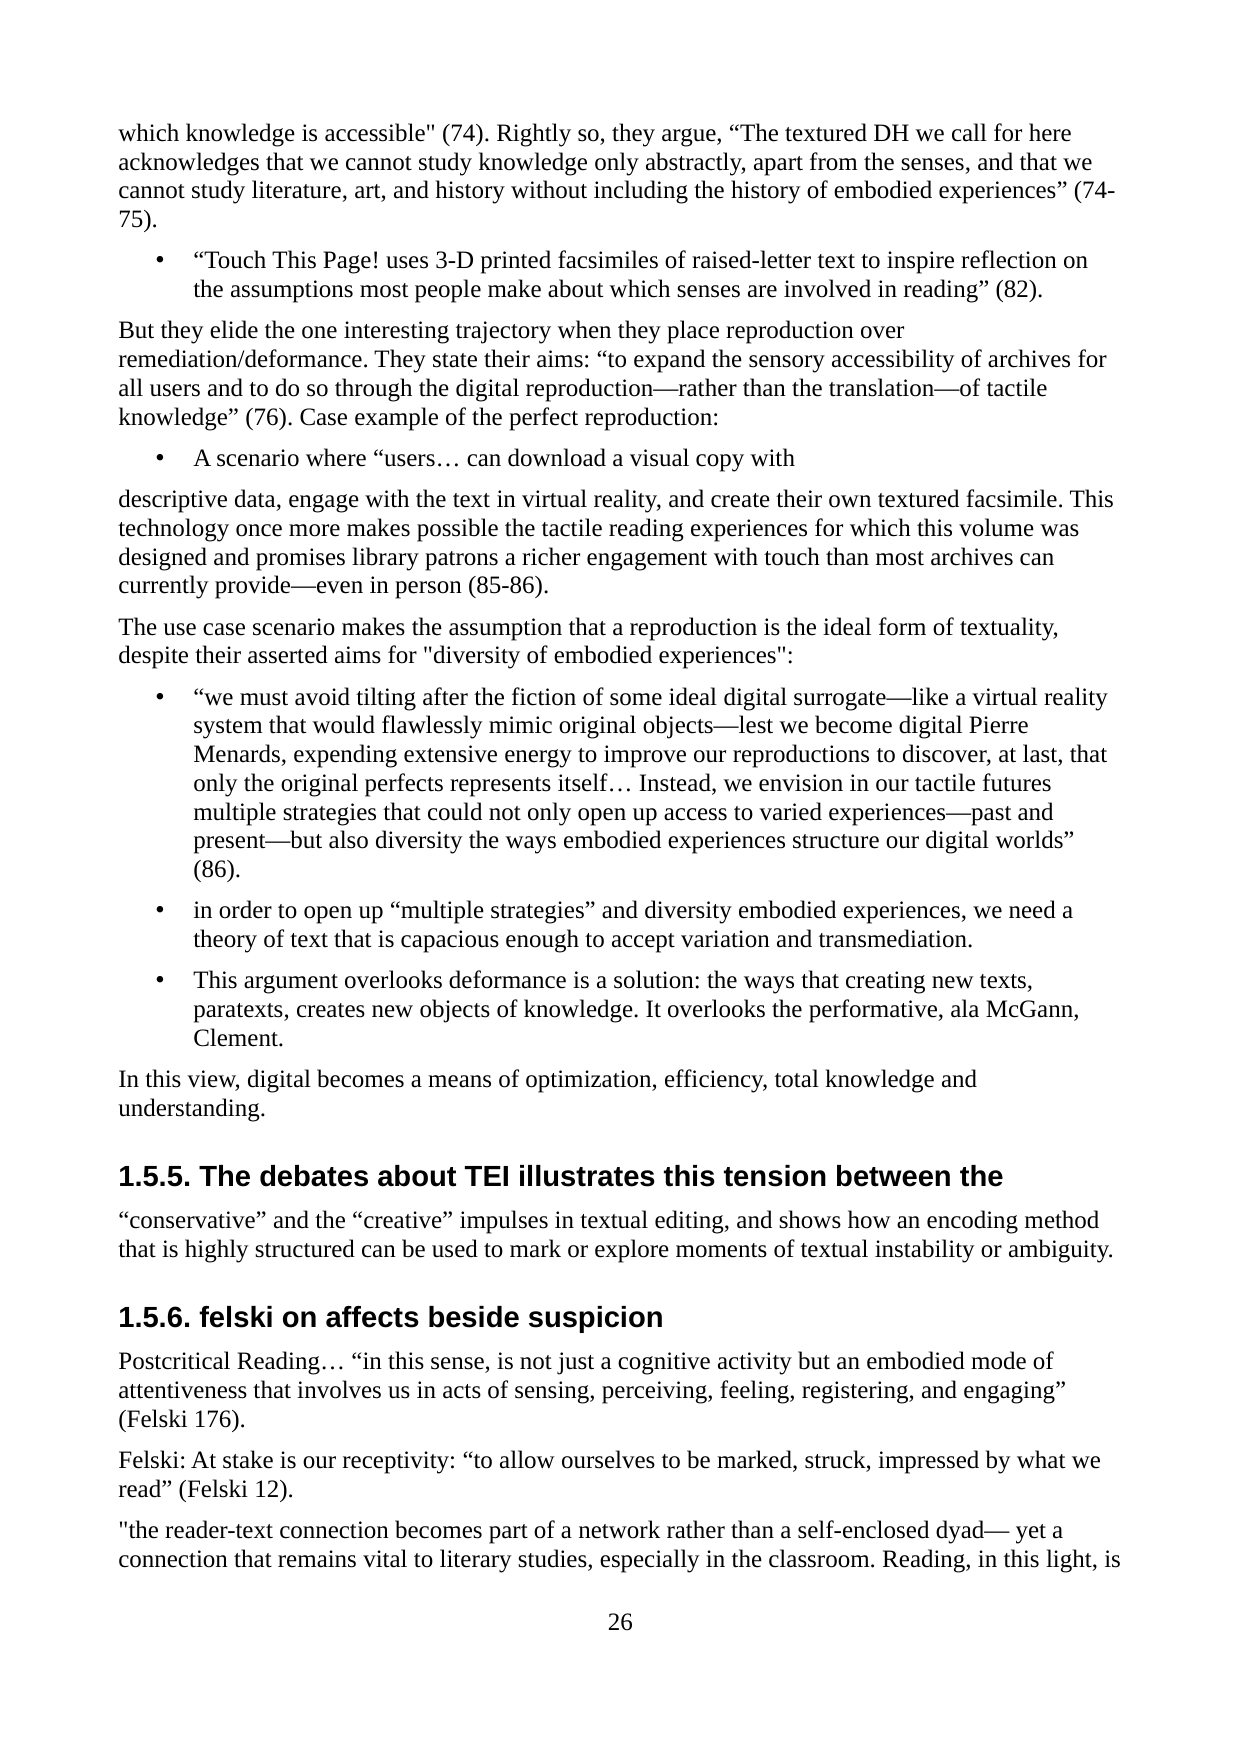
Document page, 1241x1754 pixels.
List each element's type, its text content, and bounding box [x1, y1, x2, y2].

list This argument overlooks deformance is a solution: the ways that creating new texts, paratexts, creates new objects of knowledge. It overlooks the performative, ala McGann, Clement. [156, 966, 1122, 1052]
subtitle felski on affects beside suspicion [118, 1300, 1122, 1334]
text “conservative” and the “creative” impulses in textual editing, and shows how an encoding method that is highly structured can be used to mark or explore moments of textual instability or ambiguity. [118, 1205, 1122, 1263]
subtitle The debates about TEI illustrates this tension between the [118, 1159, 1122, 1193]
list in order to open up “multiple strategies” and diversity embodied experiences, we need a theory of text that is capacious enough to accept variation and transmediation. [156, 896, 1122, 953]
text Felski: At stake is our receptivity: “to allow ourselves to be marked, struck, impressed by what we read” (Felski 12). [118, 1445, 1122, 1503]
list “Touch This Page! uses 3-D printed facsimiles of raised-letter text to inspire reflection on the assumptions most people make about which senses are involved in reading” (82). [156, 246, 1122, 303]
text But they elide the one interesting trajectory when they place reproduction over remediation/deformance. They state their aims: “to expand the sensory accessibility of archives for all users and to do so through the digital reproduction—rather than the translation—of tactile knowledge” (76). Case example of the perfect reproduction: [118, 316, 1122, 431]
text The use case scenario makes the assumption that a reproduction is the ideal form of textuality, despite their asserted aims for "diversity of embodied experiences": [118, 612, 1122, 669]
list “we must avoid tilting after the fiction of some ideal digital surrogate—like a virtual reality system that would flawlessly mimic original objects—lest we become digital Pierre Menards, expending extensive energy to improve our reproductions to discover, at last, that only the original perfects represents itself… Instead, we envision in our tactile futures multiple strategies that could not only open up access to varied experiences—past and present—but also diversity the ways embodied experiences structure our digital worlds” (86). [156, 682, 1122, 883]
text In this view, digital becomes a means of optimization, efficiency, total knowledge and understanding. [118, 1064, 1122, 1122]
text which knowledge is accessible" (74). Rightly so, they argue, “The textured DH we call for here acknowledges that we cannot study knowledge only abstractly, apart from the senses, and that we cannot study literature, art, and history without including the history of embodied experiences” (74-75). [118, 118, 1122, 233]
list A scenario where “users… can download a visual copy with [156, 443, 1122, 472]
text descriptive data, engage with the text in virtual reality, and create their own textured facsimile. This technology once more makes possible the tactile reading experiences for which this volume was designed and promises library patrons a richer engagement with touch than most archives can currently provide—even in person (85-86). [118, 484, 1122, 599]
text Postcritical Reading… “in this sense, is not just a cognitive activity but an embodied mode of attentiveness that involves us in acts of sensing, perceiving, feeling, registering, and engaging” (Felski 176). [118, 1346, 1122, 1433]
text "the reader-text connection becomes part of a network rather than a self-enclosed dyad— yet a connection that remains vital to literary studies, especially in the classroom. Reading, in this light, is [118, 1515, 1122, 1573]
